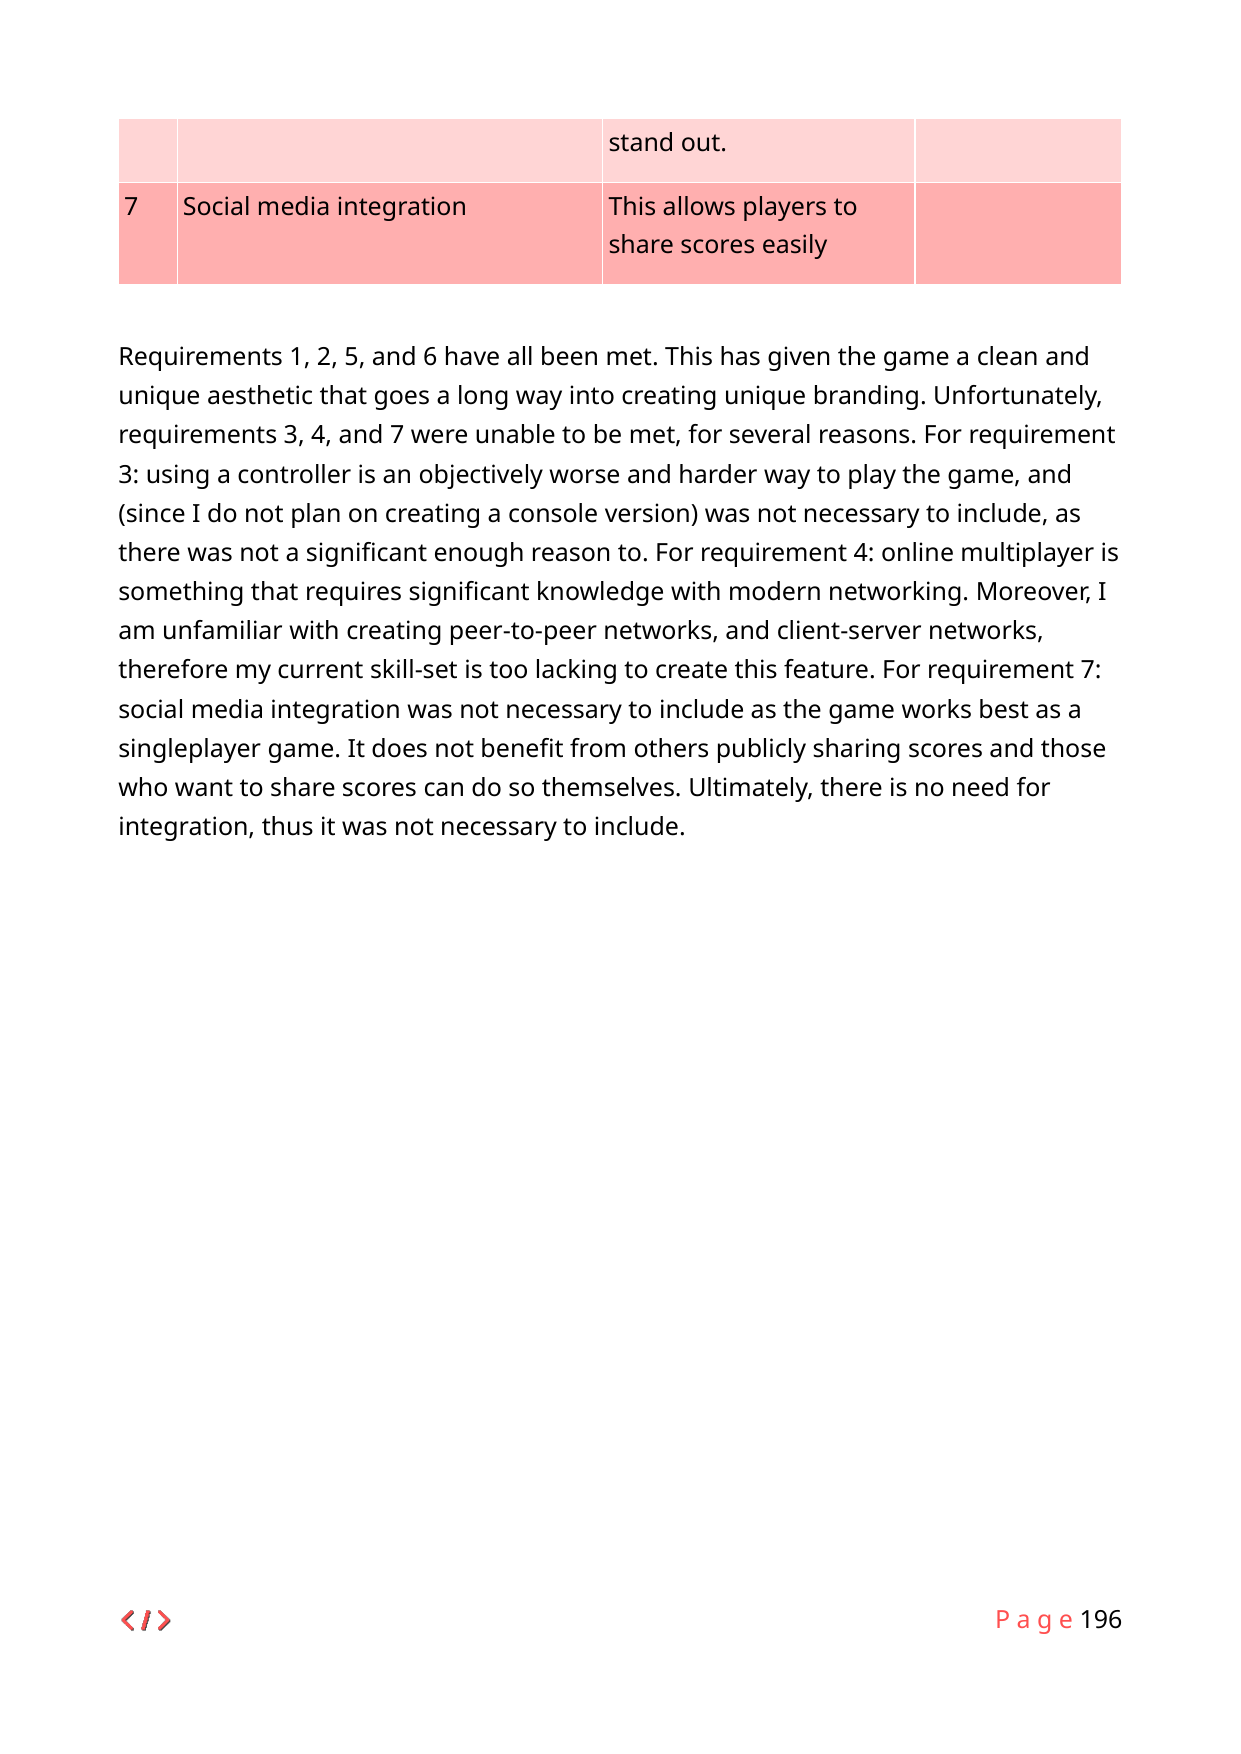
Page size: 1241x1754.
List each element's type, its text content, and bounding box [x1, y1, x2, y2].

table_cell stand out. [603, 119, 914, 182]
picture [116, 1591, 175, 1649]
table_cell [119, 183, 177, 284]
table_cell [178, 183, 602, 284]
text Requirements 1, 2, 5, and 6 have all been met. This has given the game a clean and unique aesthetic that goes a long way into creating unique branding. Unfortunately, requirements 3, 4, and 7 were unable to be met, for several reasons. For requirement 3: using a controller is an objectively worse and harder way to play the game, and (since I do not plan on creating a console version) was not necessary to include, as there was not a significant enough reason to. For requirement 4: online multiplayer is something that requires significant knowledge with modern networking. Moreover, I am unfamiliar with creating peer-to-peer networks, and client-server networks, therefore my current skill-set is too lacking to create this feature. For requirement 7: social media integration was not necessary to include as the game works best as a singleplayer game. It does not benefit from others publicly sharing scores and those who want to share scores can do so themselves. Ultimately, there is no need for integration, thus it was not necessary to include. [118, 339, 1122, 843]
table_cell [119, 119, 177, 182]
table_cell [916, 183, 1121, 284]
table_cell [916, 119, 1121, 182]
table_cell [178, 119, 602, 182]
table_cell [603, 183, 914, 284]
